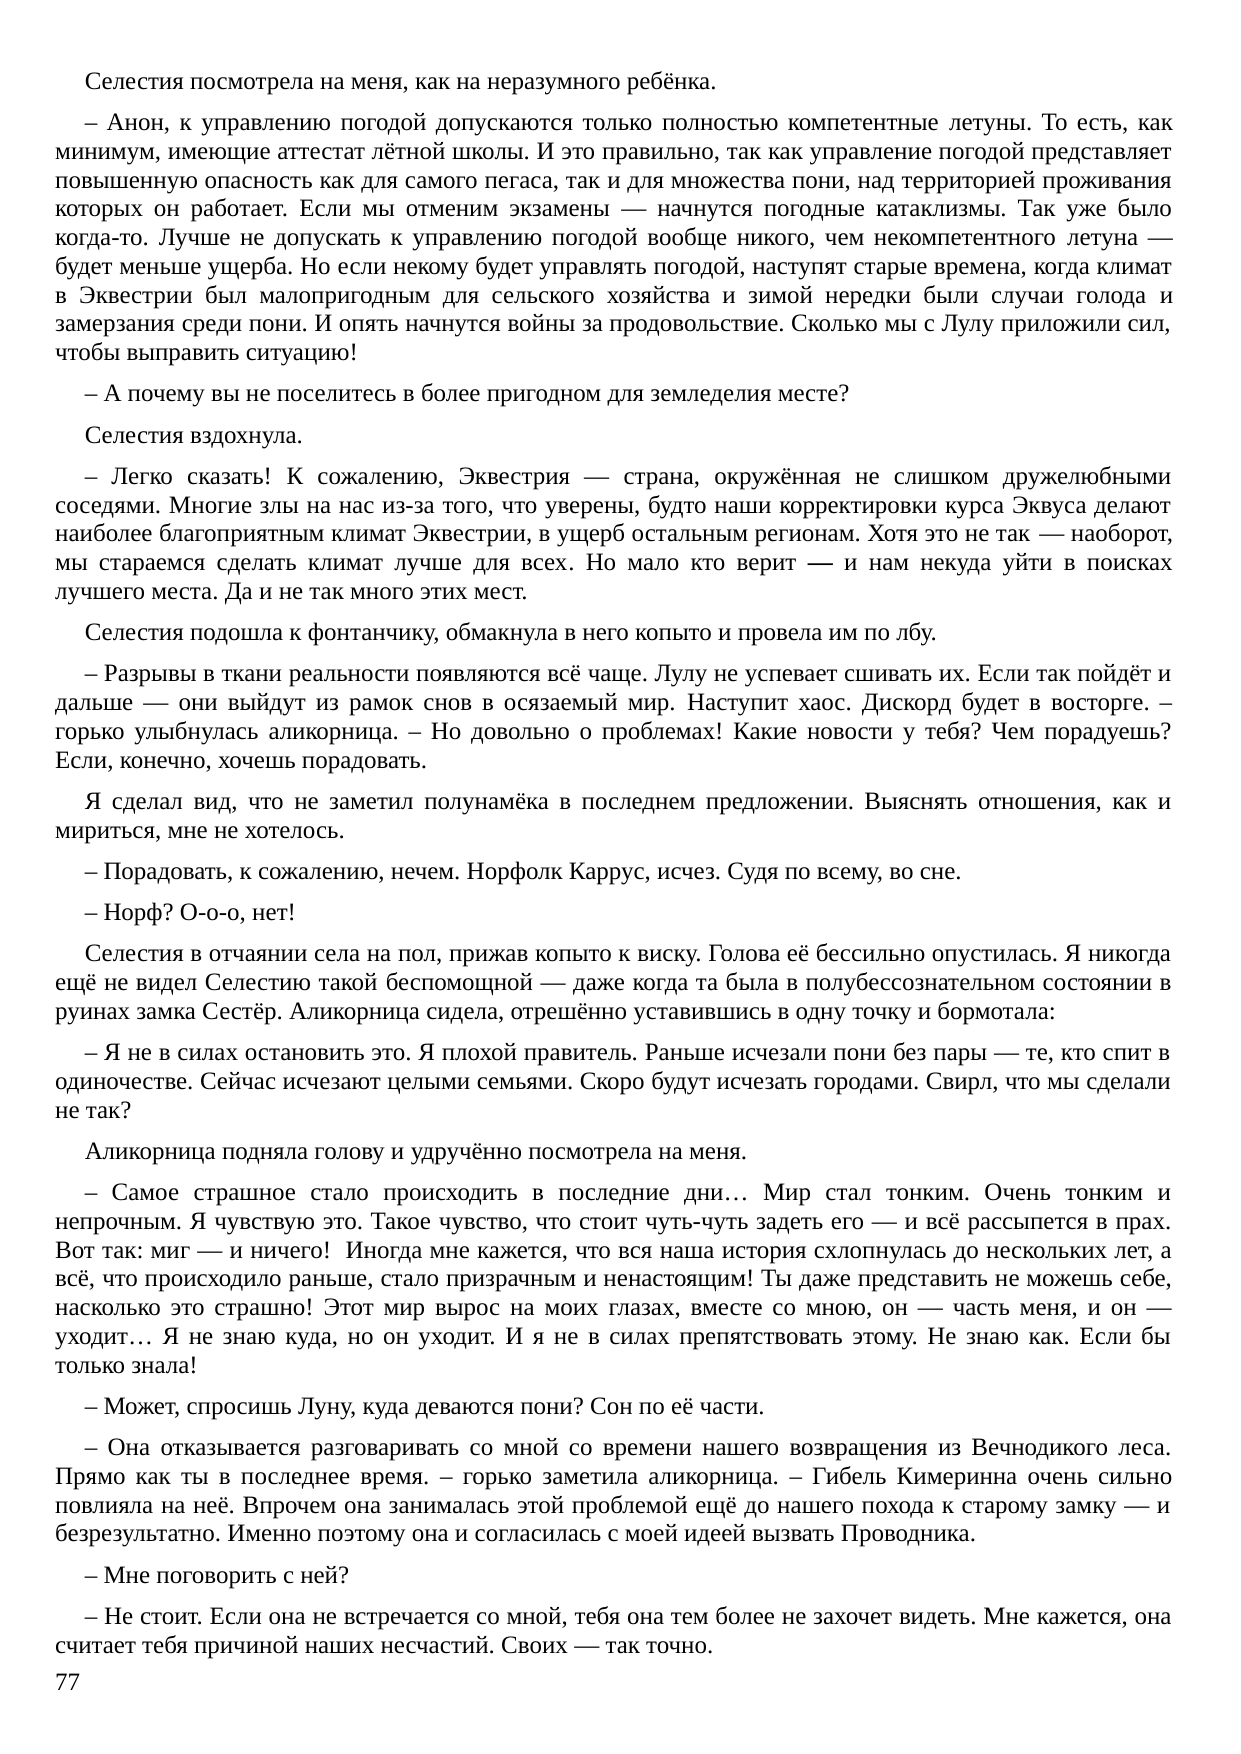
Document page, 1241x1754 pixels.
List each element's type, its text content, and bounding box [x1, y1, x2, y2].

text – Порадовать, к сожалению, нечем. Норфолк Каррус, исчез. Судя по всему, во сне. [55, 856, 1173, 885]
text – Мне поговорить с ней? [55, 1560, 1173, 1588]
text – Может, спросишь Луну, куда деваются пони? Сон по её части. [55, 1391, 1173, 1420]
text Я сделал вид, что не заметил полунамёка в последнем предложении. Выяснять отношения, как и мириться, мне не хотелось. [55, 786, 1173, 843]
text – Норф? О-о-о, нет! [55, 897, 1173, 926]
text – Не стоит. Если она не встречается со мной, тебя она тем более не захочет видеть. Мне кажется, она считает тебя причиной наших несчастий. Своих — так точно. [55, 1601, 1173, 1658]
text – Я не в силах остановить это. Я плохой правитель. Раньше исчезали пони без пары — те, кто спит в одиночестве. Сейчас исчезают целыми семьями. Скоро будут исчезать городами. Свирл, что мы сделали не так? [55, 1037, 1173, 1123]
text – Анон, к управлению погодой допускаются только полностью компетентные летуны. То есть, как минимум, имеющие аттестат лётной школы. И это правильно, так как управление погодой представляет повышенную опасность как для самого пегаса, так и для множества пони, над территорией проживания которых он работает. Если мы отменим экзамены — начнутся погодные катаклизмы. Так уже было когда-то. Лучше не допускать к управлению погодой вообще никого, чем некомпетентного летуна — будет меньше ущерба. Но если некому будет управлять погодой, наступят старые времена, когда климат в Эквестрии был малопригодным для сельского хозяйства и зимой нередки были случаи голода и замерзания среди пони. И опять начнутся войны за продовольствие. Сколько мы с Лулу приложили сил, чтобы выправить ситуацию! [55, 107, 1173, 366]
text Селестия вздохнула. [55, 420, 1173, 448]
text – Самое страшное стало происходить в последние дни… Мир стал тонким. Очень тонким и непрочным. Я чувствую это. Такое чувство, что стоит чуть-чуть задеть его — и всё рассыпется в прах. Вот так: миг — и ничего! Иногда мне кажется, что вся наша история схлопнулась до нескольких лет, а всё, что происходило раньше, стало призрачным и ненастоящим! Ты даже представить не можешь себе, насколько это страшно! Этот мир вырос на моих глазах, вместе со мною, он — часть меня, и он — уходит… Я не знаю куда, но он уходит. И я не в силах препятствовать этому. Не знаю как. Если бы только знала! [55, 1177, 1173, 1378]
text – Она отказывается разговаривать со мной со времени нашего возвращения из Вечнодикого леса. Прямо как ты в последнее время. – горько заметила аликорница. – Гибель Кимеринна очень сильно повлияла на неё. Впрочем она занималась этой проблемой ещё до нашего похода к старому замку — и безрезультатно. Именно поэтому она и согласилась с моей идеей вызвать Проводника. [55, 1432, 1173, 1547]
text Селестия в отчаянии села на пол, прижав копыто к виску. Голова её бессильно опустилась. Я никогда ещё не видел Селестию такой беспомощной — даже когда та была в полубессознательном состоянии в руинах замка Сестёр. Аликорница сидела, отрешённо уставившись в одну точку и бормотала: [55, 938, 1173, 1025]
text Селестия посмотрела на меня, как на неразумного ребёнка. [55, 66, 1173, 95]
text – Разрывы в ткани реальности появляются всё чаще. Лулу не успевает сшивать их. Если так пойдёт и дальше — они выйдут из рамок снов в осязаемый мир. Наступит хаос. Дискорд будет в восторге. – горько улыбнулась аликорница. – Но довольно о проблемах! Какие новости у тебя? Чем порадуешь? Если, конечно, хочешь порадовать. [55, 658, 1173, 773]
text – Легко сказать! К сожалению, Эквестрия — страна, окружённая не слишком дружелюбными соседями. Многие злы на нас из-за того, что уверены, будто наши корректировки курса Эквуса делают наиболее благоприятным климат Эквестрии, в ущерб остальным регионам. Хотя это не так — наоборот, мы стараемся сделать климат лучше для всех. Но мало кто верит — и нам некуда уйти в поисках лучшего места. Да и не так много этих мест. [55, 461, 1173, 605]
text Аликорница подняла голову и удручённо посмотрела на меня. [55, 1136, 1173, 1165]
text Селестия подошла к фонтанчику, обмакнула в него копыто и провела им по лбу. [55, 617, 1173, 646]
text – А почему вы не поселитесь в более пригодном для земледелия месте? [55, 378, 1173, 407]
